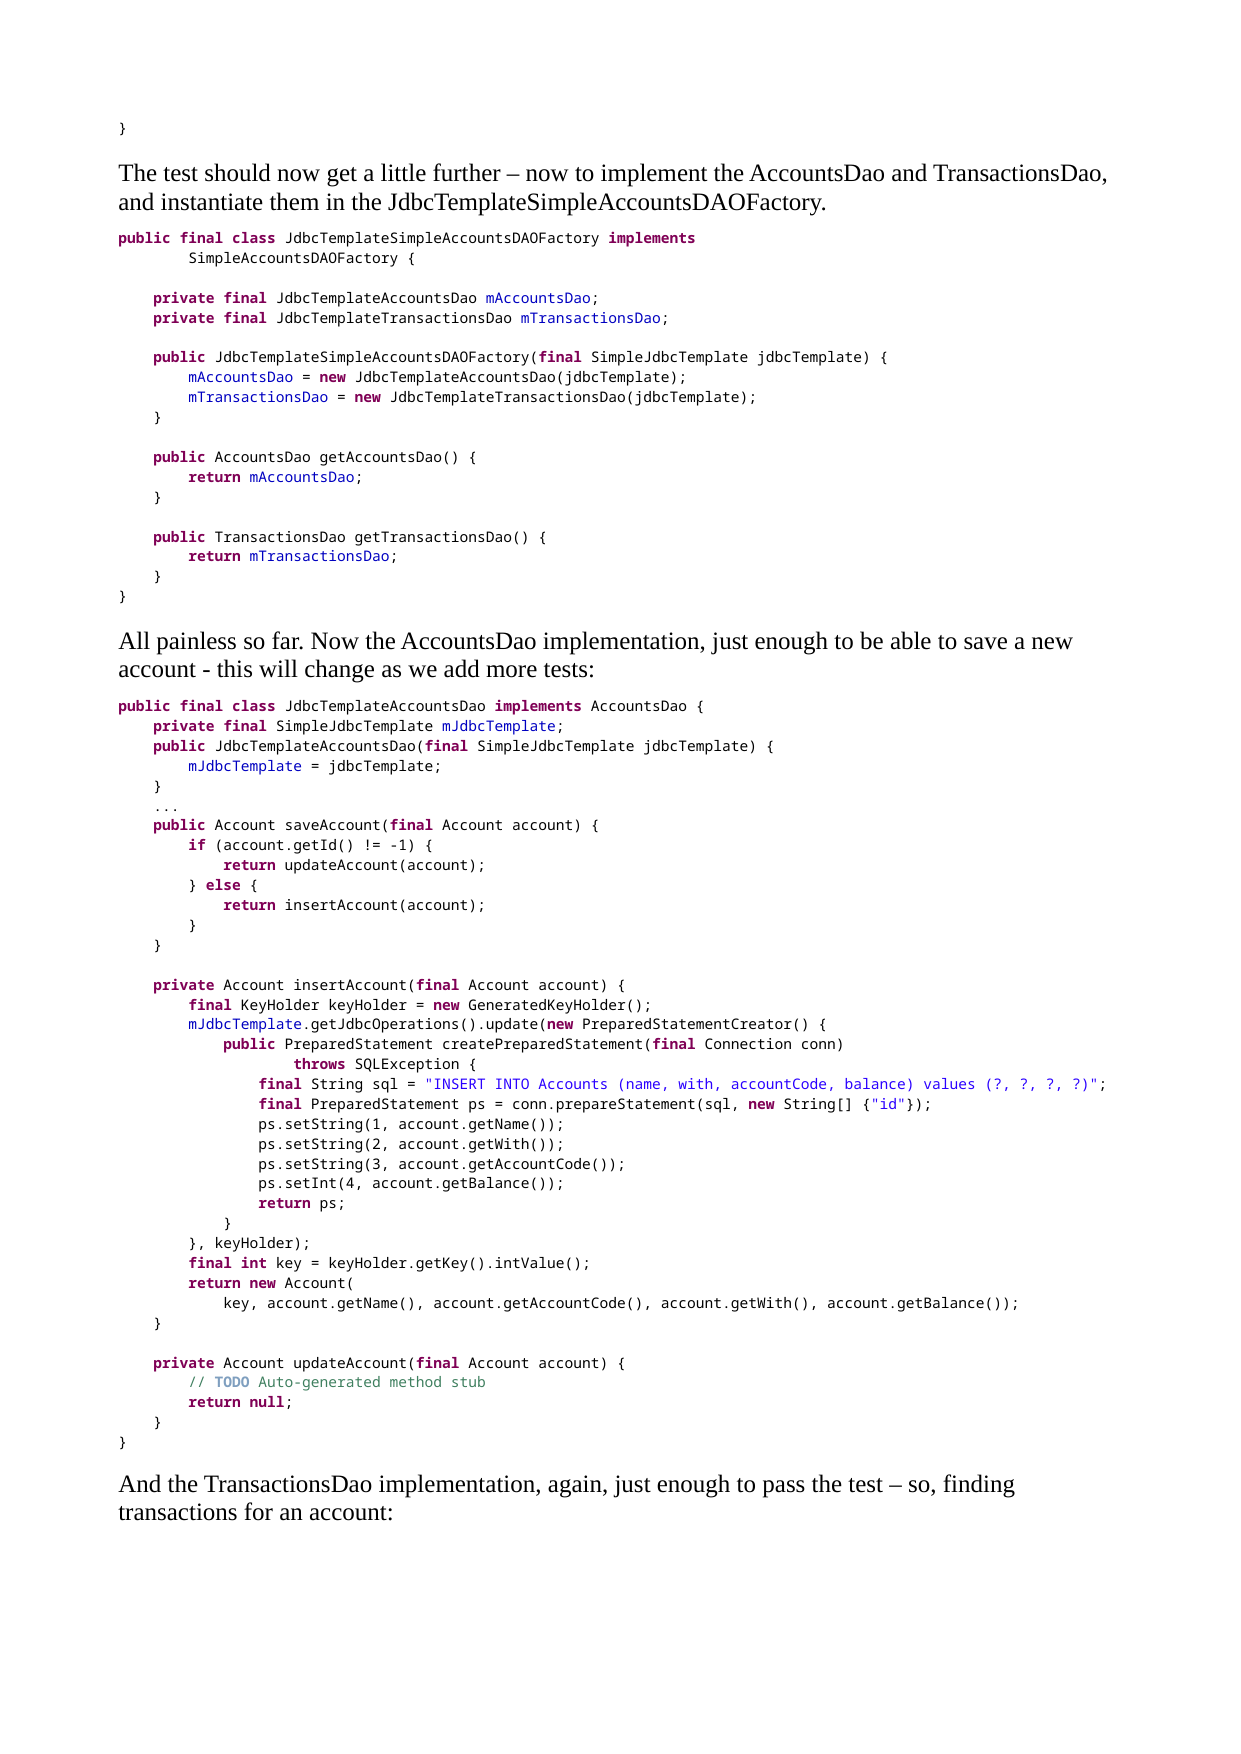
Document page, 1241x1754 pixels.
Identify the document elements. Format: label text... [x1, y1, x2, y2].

text } [118, 915, 1122, 934]
text public final class JdbcTemplateSimpleAccountsDAOFactory implements [118, 228, 1122, 248]
text And the TransactionsDao implementation, again, just enough to pass the test – so, finding transactions for an account: [118, 1469, 1122, 1526]
text return mAccountsDao; [118, 467, 1122, 487]
text public JdbcTemplateSimpleAccountsDAOFactory(final SimpleJdbcTemplate jdbcTemplate) { [118, 347, 1122, 367]
text private final SimpleJdbcTemplate mJdbcTemplate; [118, 716, 1122, 736]
text mJdbcTemplate = jdbcTemplate; [118, 756, 1122, 775]
text public Account saveAccount(final Account account) { [118, 815, 1122, 835]
text } [118, 1213, 1122, 1233]
text } [118, 566, 1122, 586]
text final String sql = "INSERT INTO Accounts (name, with, accountCode, balance) values (?, ?, ?, ?)"; [118, 1074, 1122, 1094]
text mAccountsDao = new JdbcTemplateAccountsDao(jdbcTemplate); [118, 367, 1122, 387]
text } [118, 118, 1122, 138]
text } [118, 1412, 1122, 1432]
text } [118, 1313, 1122, 1332]
text private final JdbcTemplateTransactionsDao mTransactionsDao; [118, 307, 1122, 327]
text public AccountsDao getAccountsDao() { [118, 447, 1122, 467]
text ps.setString(3, account.getAccountCode()); [118, 1153, 1122, 1173]
text SimpleAccountsDAOFactory { [118, 248, 1122, 268]
text ps.setString(1, account.getName()); [118, 1114, 1122, 1133]
text ... [118, 795, 1122, 815]
text public final class JdbcTemplateAccountsDao implements AccountsDao { [118, 696, 1122, 716]
text All painless so far. Now the AccountsDao implementation, just enough to be able to save a new account - this will change as we add more tests: [118, 626, 1122, 683]
text } [118, 775, 1122, 795]
text final PreparedStatement ps = conn.prepareStatement(sql, new String[] {"id"}); [118, 1094, 1122, 1114]
text return updateAccount(account); [118, 855, 1122, 875]
text The test should now get a little further – now to implement the AccountsDao and TransactionsDao, and instantiate them in the JdbcTemplateSimpleAccountsDAOFactory. [118, 158, 1122, 215]
text } [118, 934, 1122, 954]
text return null; [118, 1392, 1122, 1412]
text ps.setInt(4, account.getBalance()); [118, 1173, 1122, 1193]
text if (account.getId() != -1) { [118, 835, 1122, 855]
text public TransactionsDao getTransactionsDao() { [118, 526, 1122, 546]
text } [118, 1432, 1122, 1452]
text public JdbcTemplateAccountsDao(final SimpleJdbcTemplate jdbcTemplate) { [118, 736, 1122, 756]
text return insertAccount(account); [118, 895, 1122, 915]
text final int key = keyHolder.getKey().intValue(); [118, 1253, 1122, 1273]
text } [118, 487, 1122, 506]
text }, keyHolder); [118, 1233, 1122, 1253]
text } [118, 407, 1122, 427]
text public PreparedStatement createPreparedStatement(final Connection conn) [118, 1034, 1122, 1054]
text mTransactionsDao = new JdbcTemplateTransactionsDao(jdbcTemplate); [118, 387, 1122, 407]
text private Account insertAccount(final Account account) { [118, 974, 1122, 994]
text } [118, 586, 1122, 606]
text throws SQLException { [118, 1054, 1122, 1074]
text } else { [118, 875, 1122, 895]
text mJdbcTemplate.getJdbcOperations().update(new PreparedStatementCreator() { [118, 1014, 1122, 1034]
text return mTransactionsDao; [118, 546, 1122, 566]
text ps.setString(2, account.getWith()); [118, 1133, 1122, 1153]
text final KeyHolder keyHolder = new GeneratedKeyHolder(); [118, 994, 1122, 1014]
text private Account updateAccount(final Account account) { [118, 1352, 1122, 1372]
text return new Account( [118, 1273, 1122, 1293]
text key, account.getName(), account.getAccountCode(), account.getWith(), account.getBalance()); [118, 1293, 1122, 1313]
text return ps; [118, 1193, 1122, 1213]
text private final JdbcTemplateAccountsDao mAccountsDao; [118, 288, 1122, 307]
text // TODO Auto-generated method stub [118, 1372, 1122, 1392]
